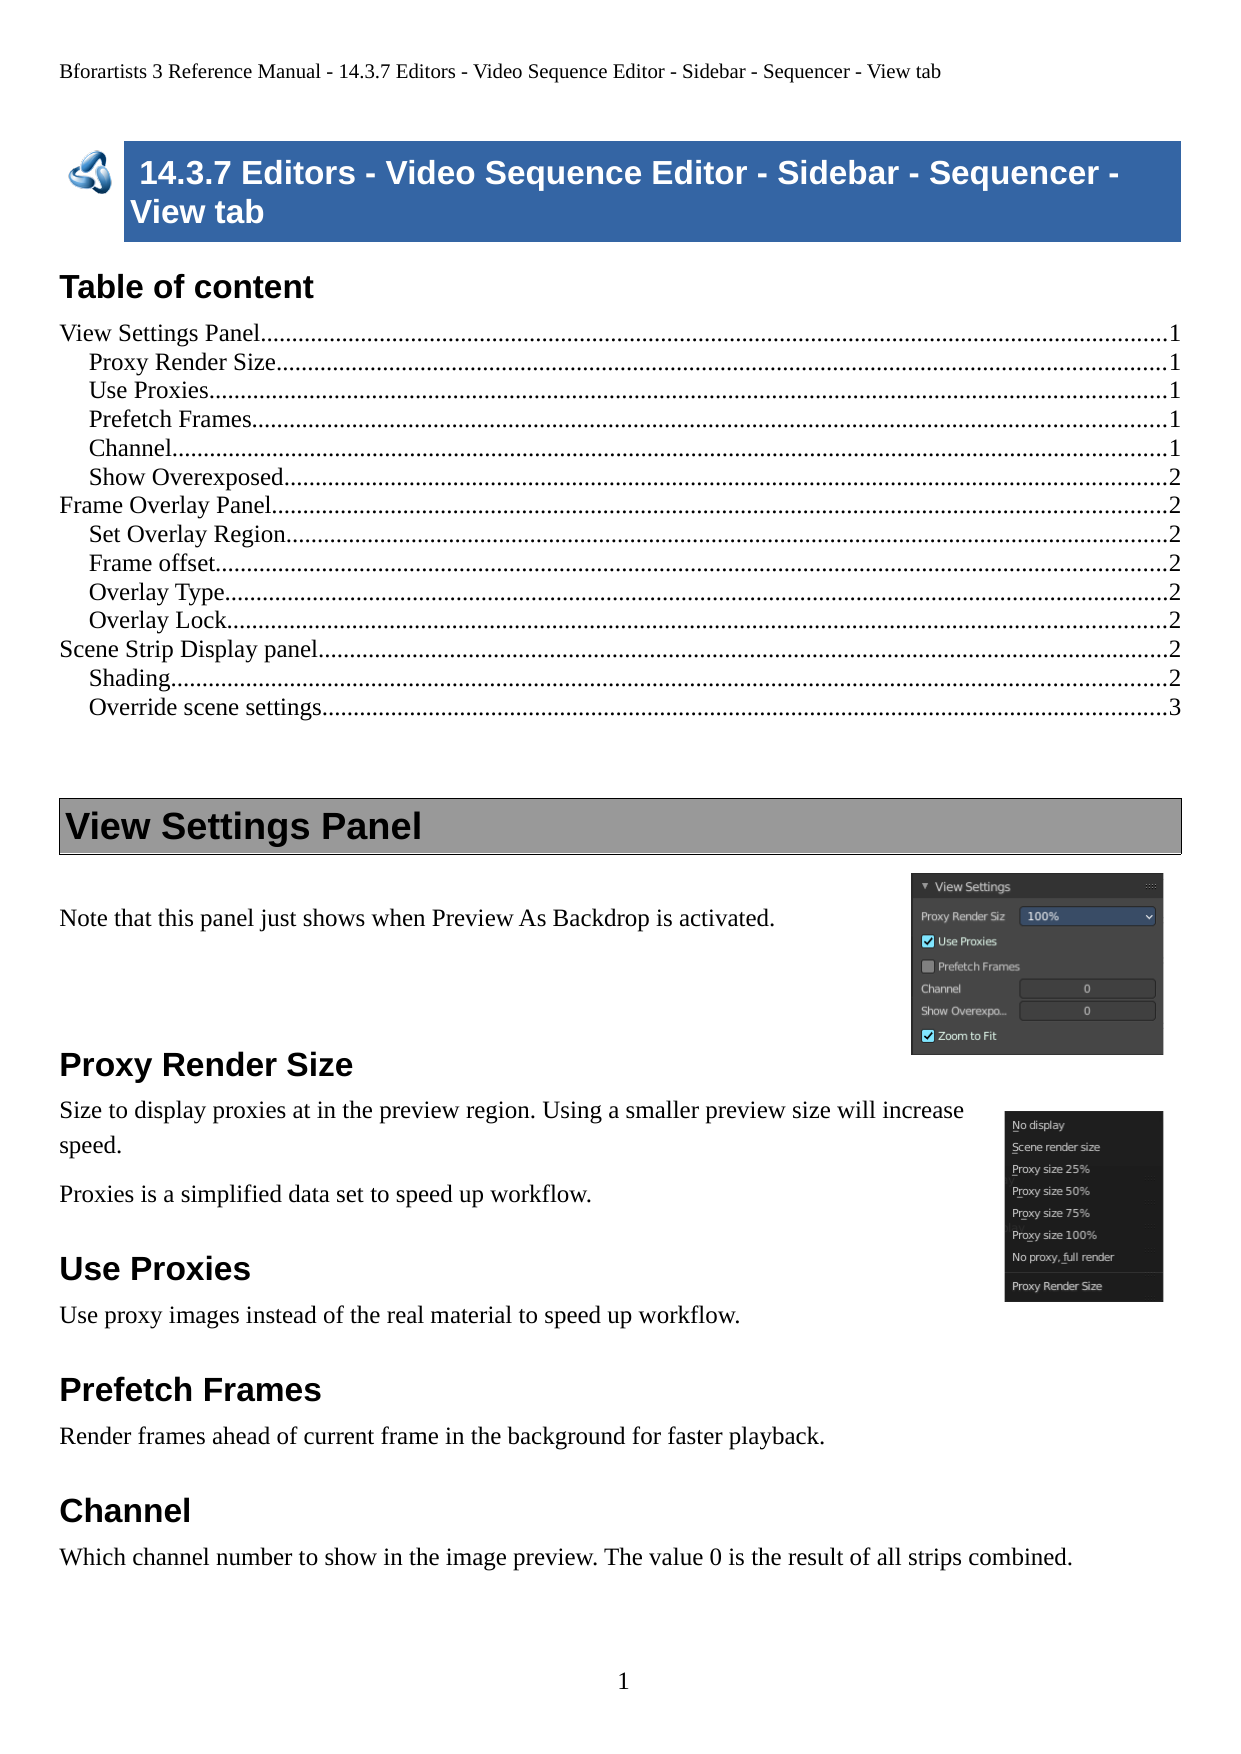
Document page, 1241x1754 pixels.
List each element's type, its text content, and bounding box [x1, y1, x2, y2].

subtitle Use Proxies [59, 1249, 1004, 1288]
text Channel 1 [88, 433, 1181, 462]
text Frame Overlay Panel 2 [59, 490, 1181, 519]
text Proxy Render Size 1 [88, 347, 1181, 375]
text Prefetch Frames 1 [88, 404, 1181, 433]
picture [65, 147, 114, 197]
text View Settings Panel 1 [59, 318, 1181, 347]
text Which channel number to show in the image preview. The value 0 is the result of all strips combined. [59, 1542, 1181, 1571]
text Use Proxies 1 [88, 375, 1181, 404]
text Set Overlay Region 2 [88, 519, 1181, 548]
text Shading 2 [88, 663, 1181, 692]
table_header 14.3.7 Editors - Video Sequence Editor - Sidebar - Sequencer - View tab [124, 141, 1181, 242]
text Overlay Lock 2 [88, 605, 1181, 634]
subtitle [1164, 1249, 1181, 1288]
table_header View Settings Panel [60, 799, 1181, 853]
text Note that this panel just shows when Preview As Backdrop is activated. [59, 903, 911, 931]
table_header [59, 141, 124, 242]
text Frame offset 2 [88, 548, 1181, 577]
text Size to display proxies at in the preview region. Using a smaller preview size will increase speed. [59, 1096, 1181, 1159]
text Override scene settings 3 [88, 692, 1181, 720]
text Overlay Type 2 [88, 577, 1181, 605]
subtitle Proxy Render Size [59, 1044, 1181, 1083]
text Use proxy images instead of the real material to speed up workflow. [59, 1300, 1181, 1329]
subtitle Table of content [59, 267, 1181, 305]
text Show Overexposed 2 [88, 462, 1181, 490]
text Proxies is a simplified data set to speed up workflow. [59, 1179, 1004, 1208]
subtitle Channel [59, 1491, 1181, 1530]
text Scene Strip Display panel 2 [59, 634, 1181, 663]
picture [911, 873, 1164, 1055]
subtitle Prefetch Frames [59, 1370, 1181, 1409]
text Render frames ahead of current frame in the background for faster playback. [59, 1421, 1181, 1450]
picture [1004, 1111, 1164, 1302]
